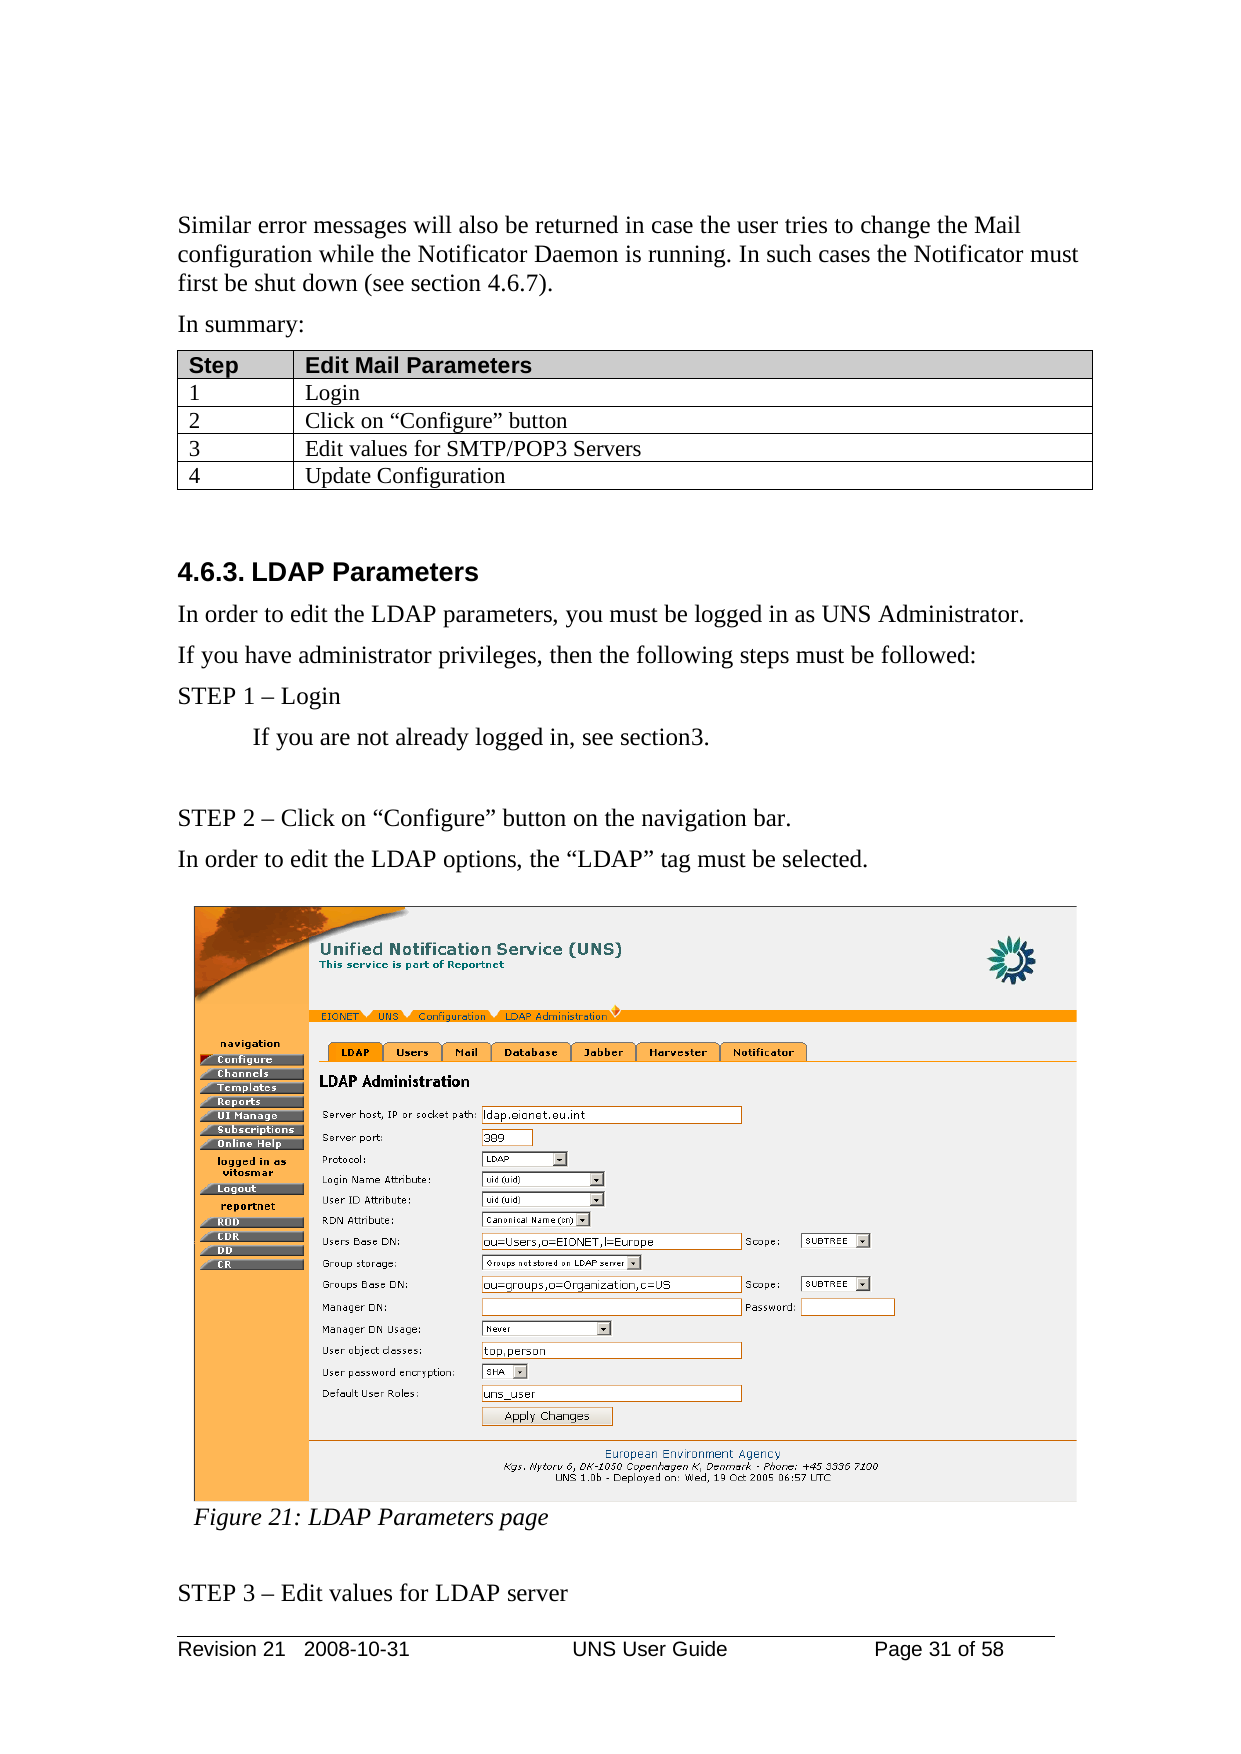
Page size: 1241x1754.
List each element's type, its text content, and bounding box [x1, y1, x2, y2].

table_cell Login [294, 379, 1092, 406]
subtitle LDAP Parameters [177, 555, 1092, 586]
text If you have administrator privileges, then the following steps must be followed: [177, 640, 1092, 669]
table_header Step [178, 351, 293, 378]
table_cell Edit values for SMTP/POP3 Servers [294, 434, 1092, 461]
text STEP 3 – Edit values for LDAP server [177, 1578, 1092, 1607]
text STEP 1 – Login [177, 681, 1092, 710]
text In order to edit the LDAP parameters, you must be logged in as UNS Administrator. [177, 599, 1092, 628]
text Figure 21: LDAP Parameters page [194, 1502, 1077, 1530]
text STEP 2 – Click on “Configure” button on the navigation bar. [177, 803, 1092, 832]
text In order to edit the LDAP options, the “LDAP” tag must be selected. [177, 844, 1092, 873]
table_cell 2 [178, 407, 293, 433]
picture [193, 906, 1077, 1502]
table_cell 1 [178, 379, 293, 406]
text If you are not already logged in, see section3. [177, 721, 1092, 751]
table_header Edit Mail Parameters [294, 351, 1092, 378]
text Similar error messages will also be returned in case the user tries to change the Mail configuration while the Notificator Daemon is running. In such cases the Notificator must first be shut down (see section 4.6.7). [177, 210, 1092, 297]
table_cell 4 [178, 462, 293, 488]
table_cell Click on “Configure” button [294, 407, 1092, 433]
table_cell 3 [178, 434, 293, 461]
text In summary: [177, 309, 1092, 338]
table_cell Update Configuration [294, 462, 1092, 488]
